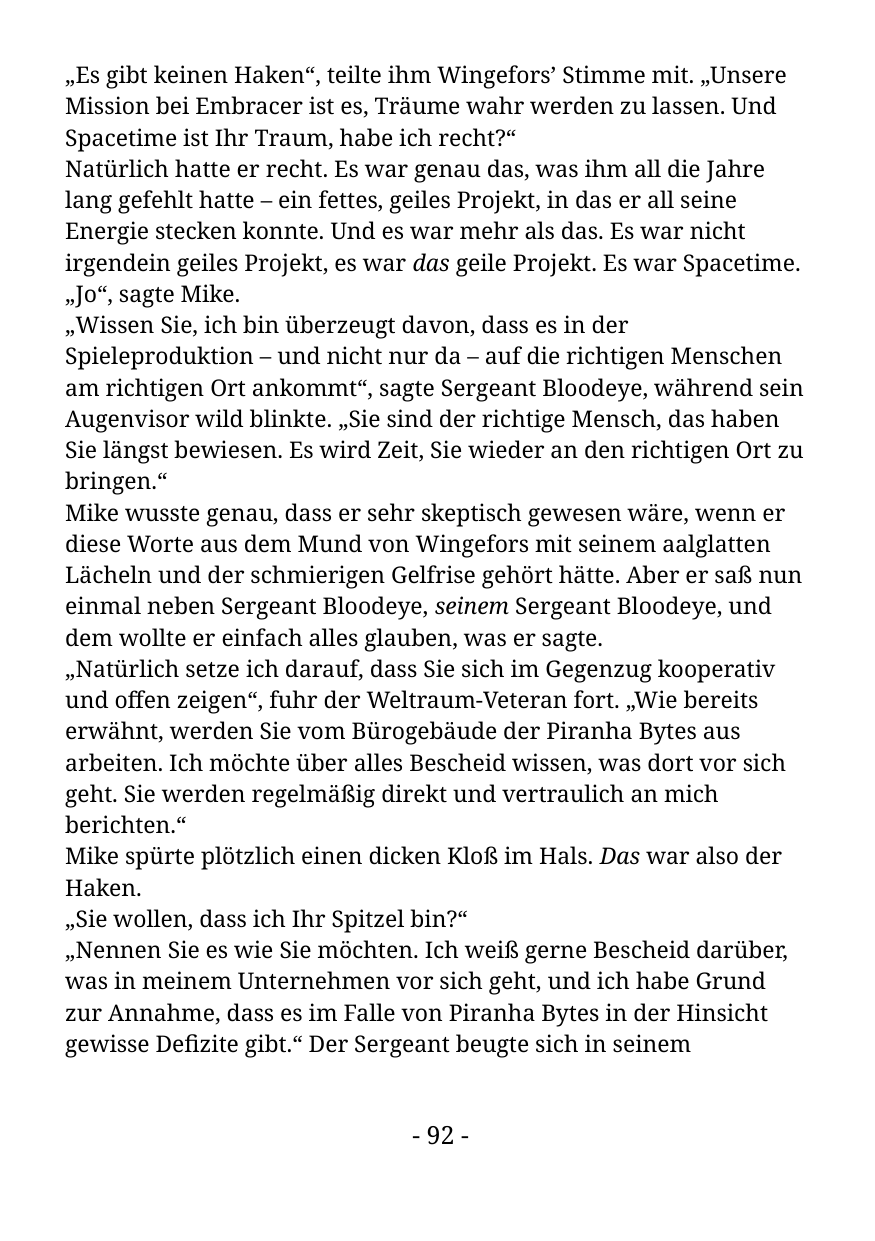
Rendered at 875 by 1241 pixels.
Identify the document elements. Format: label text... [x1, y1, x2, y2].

text „Es gibt keinen Haken“, teilte ihm Wingefors’ Stimme mit. „Unsere Mission bei Embracer ist es, Träume wahr werden zu lassen. Und Spacetime ist Ihr Traum, habe ich recht?“ Natürlich hatte er recht. Es war genau das, was ihm all die Jahre lang gefehlt hatte – ein fettes, geiles Projekt, in das er all seine Energie stecken konnte. Und es war mehr als das. Es war nicht irgendein geiles Projekt, es war das geile Projekt. Es war Spacetime. „Jo“, sagte Mike. „Wissen Sie, ich bin überzeugt davon, dass es in der Spieleproduktion – und nicht nur da – auf die richtigen Menschen am richtigen Ort ankommt“, sagte Sergeant Bloodeye, während sein Augenvisor wild blinkte. „Sie sind der richtige Mensch, das haben Sie längst bewiesen. Es wird Zeit, Sie wieder an den richtigen Ort zu bringen.“ Mike wusste genau, dass er sehr skeptisch gewesen wäre, wenn er diese Worte aus dem Mund von Wingefors mit seinem aalglatten Lächeln und der schmierigen Gelfrise gehört hätte. Aber er saß nun einmal neben Sergeant Bloodeye, seinem Sergeant Bloodeye, und dem wollte er einfach alles glauben, was er sagte. „Natürlich setze ich darauf, dass Sie sich im Gegenzug kooperativ und offen zeigen“, fuhr der Weltraum-Veteran fort. „Wie bereits erwähnt, werden Sie vom Bürogebäude der Piranha Bytes aus arbeiten. Ich möchte über alles Bescheid wissen, was dort vor sich geht. Sie werden regelmäßig direkt und vertraulich an mich berichten.“ Mike spürte plötzlich einen dicken Kloß im Hals. Das war also der Haken. „Sie wollen, dass ich Ihr Spitzel bin?“ „Nennen Sie es wie Sie möchten. Ich weiß gerne Bescheid darüber, was in meinem Unternehmen vor sich geht, und ich habe Grund zur Annahme, dass es im Falle von Piranha Bytes in der Hinsicht gewisse Defizite gibt.“ Der Sergeant beugte sich in seinem [65, 59, 809, 1059]
